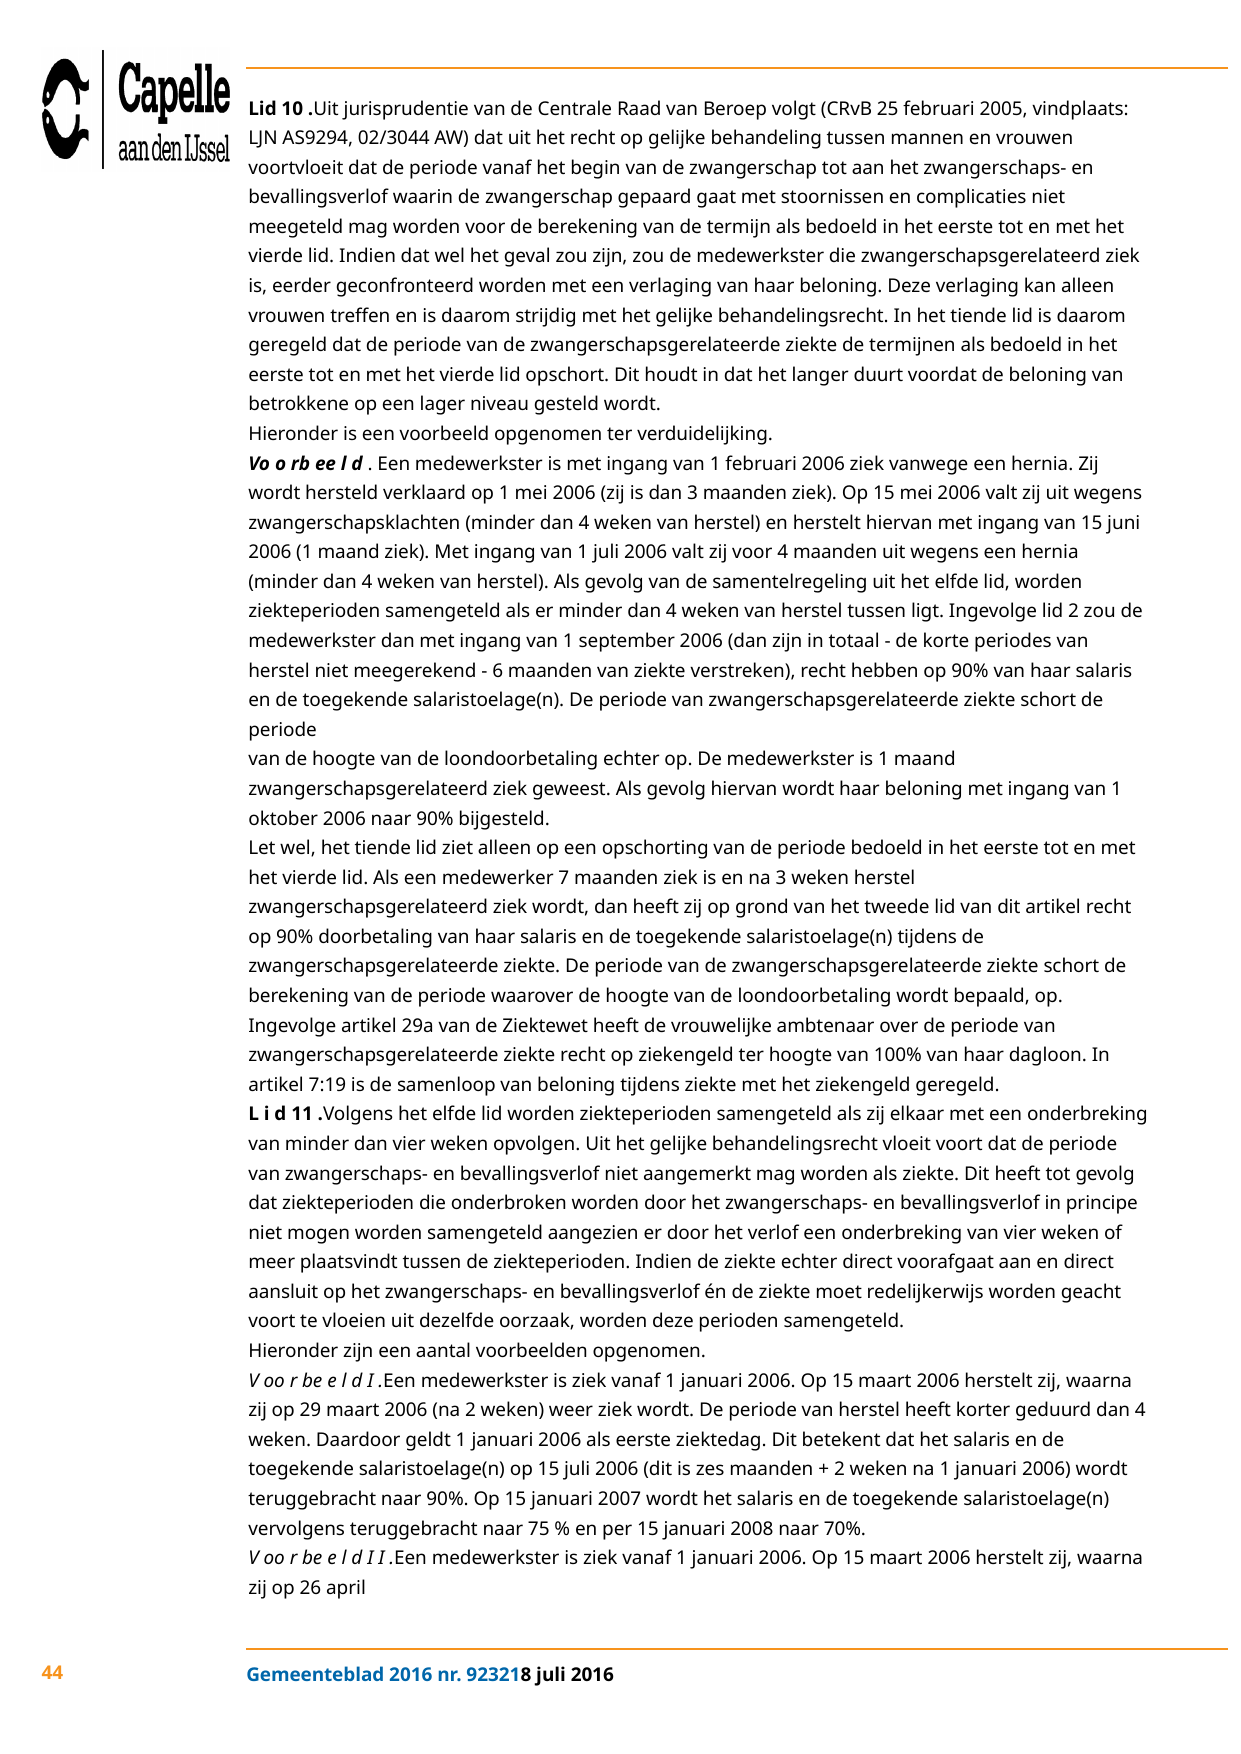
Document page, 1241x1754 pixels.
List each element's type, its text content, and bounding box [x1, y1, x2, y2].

text Let wel, het tiende lid ziet alleen op een opschorting van de periode bedoeld in het eerste tot en met het vierde lid. Als een medewerker 7 maanden ziek is en na 3 weken herstel zwangerschapsgerelateerd ziek wordt, dan heeft zij op grond van het tweede lid van dit artikel recht op 90% doorbetaling van haar salaris en de toegekende salaristoelage(n) tijdens de zwangerschapsgerelateerde ziekte. De periode van de zwangerschapsgerelateerde ziekte schort de berekening van de periode waarover de hoogte van de loondoorbetaling wordt bepaald, op. Ingevolge artikel 29a van de Ziektewet heeft de vrouwelijke ambtenaar over de periode van zwangerschapsgerelateerde ziekte recht op ziekengeld ter hoogte van 100% van haar dagloon. In artikel 7:19 is de samenloop van beloning tijdens ziekte met het ziekengeld geregeld. [248, 834, 1152, 1097]
text L i d 11 .Volgens het elfde lid worden ziekteperioden samengeteld als zij elkaar met een onderbreking van minder dan vier weken opvolgen. Uit het gelijke behandelingsrecht vloeit voort dat de periode van zwangerschaps- en bevallingsverlof niet aangemerkt mag worden als ziekte. Dit heeft tot gevolg dat ziekteperioden die onderbroken worden door het zwangerschaps- en bevallingsverlof in principe niet mogen worden samengeteld aangezien er door het verlof een onderbreking van vier weken of meer plaatsvindt tussen de ziekteperioden. Indien de ziekte echter direct voorafgaat aan en direct aansluit op het zwangerschaps- en bevallingsverlof én de ziekte moet redelijkerwijs worden geacht voort te vloeien uit dezelfde oorzaak, worden deze perioden samengeteld. [248, 1101, 1152, 1333]
picture [41, 47, 231, 172]
text Hieronder is een voorbeeld opgenomen ter verduidelijking. [248, 420, 1152, 446]
text V oo r be e l d I .Een medewerkster is ziek vanaf 1 januari 2006. Op 15 maart 2006 herstelt zij, waarna zij op 29 maart 2006 (na 2 weken) weer ziek wordt. De periode van herstel heeft korter geduurd dan 4 weken. Daardoor geldt 1 januari 2006 als eerste ziektedag. Dit betekent dat het salaris en de toegekende salaristoelage(n) op 15 juli 2006 (dit is zes maanden + 2 weken na 1 januari 2006) wordt teruggebracht naar 90%. Op 15 januari 2007 wordt het salaris en de toegekende salaristoelage(n) vervolgens teruggebracht naar 75 % en per 15 januari 2008 naar 70%. [248, 1367, 1152, 1541]
text Hieronder zijn een aantal voorbeelden opgenomen. [248, 1337, 1152, 1363]
text V oo r be e l d I I .Een medewerkster is ziek vanaf 1 januari 2006. Op 15 maart 2006 herstelt zij, waarna zij op 26 april [248, 1544, 1152, 1600]
text Lid 10 .Uit jurisprudentie van de Centrale Raad van Beroep volgt (CRvB 25 februari 2005, vindplaats: LJN AS9294, 02/3044 AW) dat uit het recht op gelijke behandeling tussen mannen en vrouwen voortvloeit dat de periode vanaf het begin van de zwangerschap tot aan het zwangerschaps- en bevallingsverlof waarin de zwangerschap gepaard gaat met stoornissen en complicaties niet meegeteld mag worden voor de berekening van de termijn als bedoeld in het eerste tot en met het vierde lid. Indien dat wel het geval zou zijn, zou de medewerkster die zwangerschapsgerelateerd ziek is, eerder geconfronteerd worden met een verlaging van haar beloning. Deze verlaging kan alleen vrouwen treffen en is daarom strijdig met het gelijke behandelingsrecht. In het tiende lid is daarom geregeld dat de periode van de zwangerschapsgerelateerde ziekte de termijnen als bedoeld in het eerste tot en met het vierde lid opschort. Dit houdt in dat het langer duurt voordat de beloning van betrokkene op een lager niveau gesteld wordt. [248, 95, 1152, 416]
text van de hoogte van de loondoorbetaling echter op. De medewerkster is 1 maand zwangerschapsgerelateerd ziek geweest. Als gevolg hiervan wordt haar beloning met ingang van 1 oktober 2006 naar 90% bijgesteld. [248, 746, 1152, 831]
text Vo o rb ee l d . Een medewerkster is met ingang van 1 februari 2006 ziek vanwege een hernia. Zij wordt hersteld verklaard op 1 mei 2006 (zij is dan 3 maanden ziek). Op 15 mei 2006 valt zij uit wegens zwangerschapsklachten (minder dan 4 weken van herstel) en herstelt hiervan met ingang van 15 juni 2006 (1 maand ziek). Met ingang van 1 juli 2006 valt zij voor 4 maanden uit wegens een hernia (minder dan 4 weken van herstel). Als gevolg van de samentelregeling uit het elfde lid, worden ziekteperioden samengeteld als er minder dan 4 weken van herstel tussen ligt. Ingevolge lid 2 zou de medewerkster dan met ingang van 1 september 2006 (dan zijn in totaal - de korte periodes van herstel niet meegerekend - 6 maanden van ziekte verstreken), recht hebben op 90% van haar salaris en de toegekende salaristoelage(n). De periode van zwangerschapsgerelateerde ziekte schort de periode [248, 450, 1152, 742]
